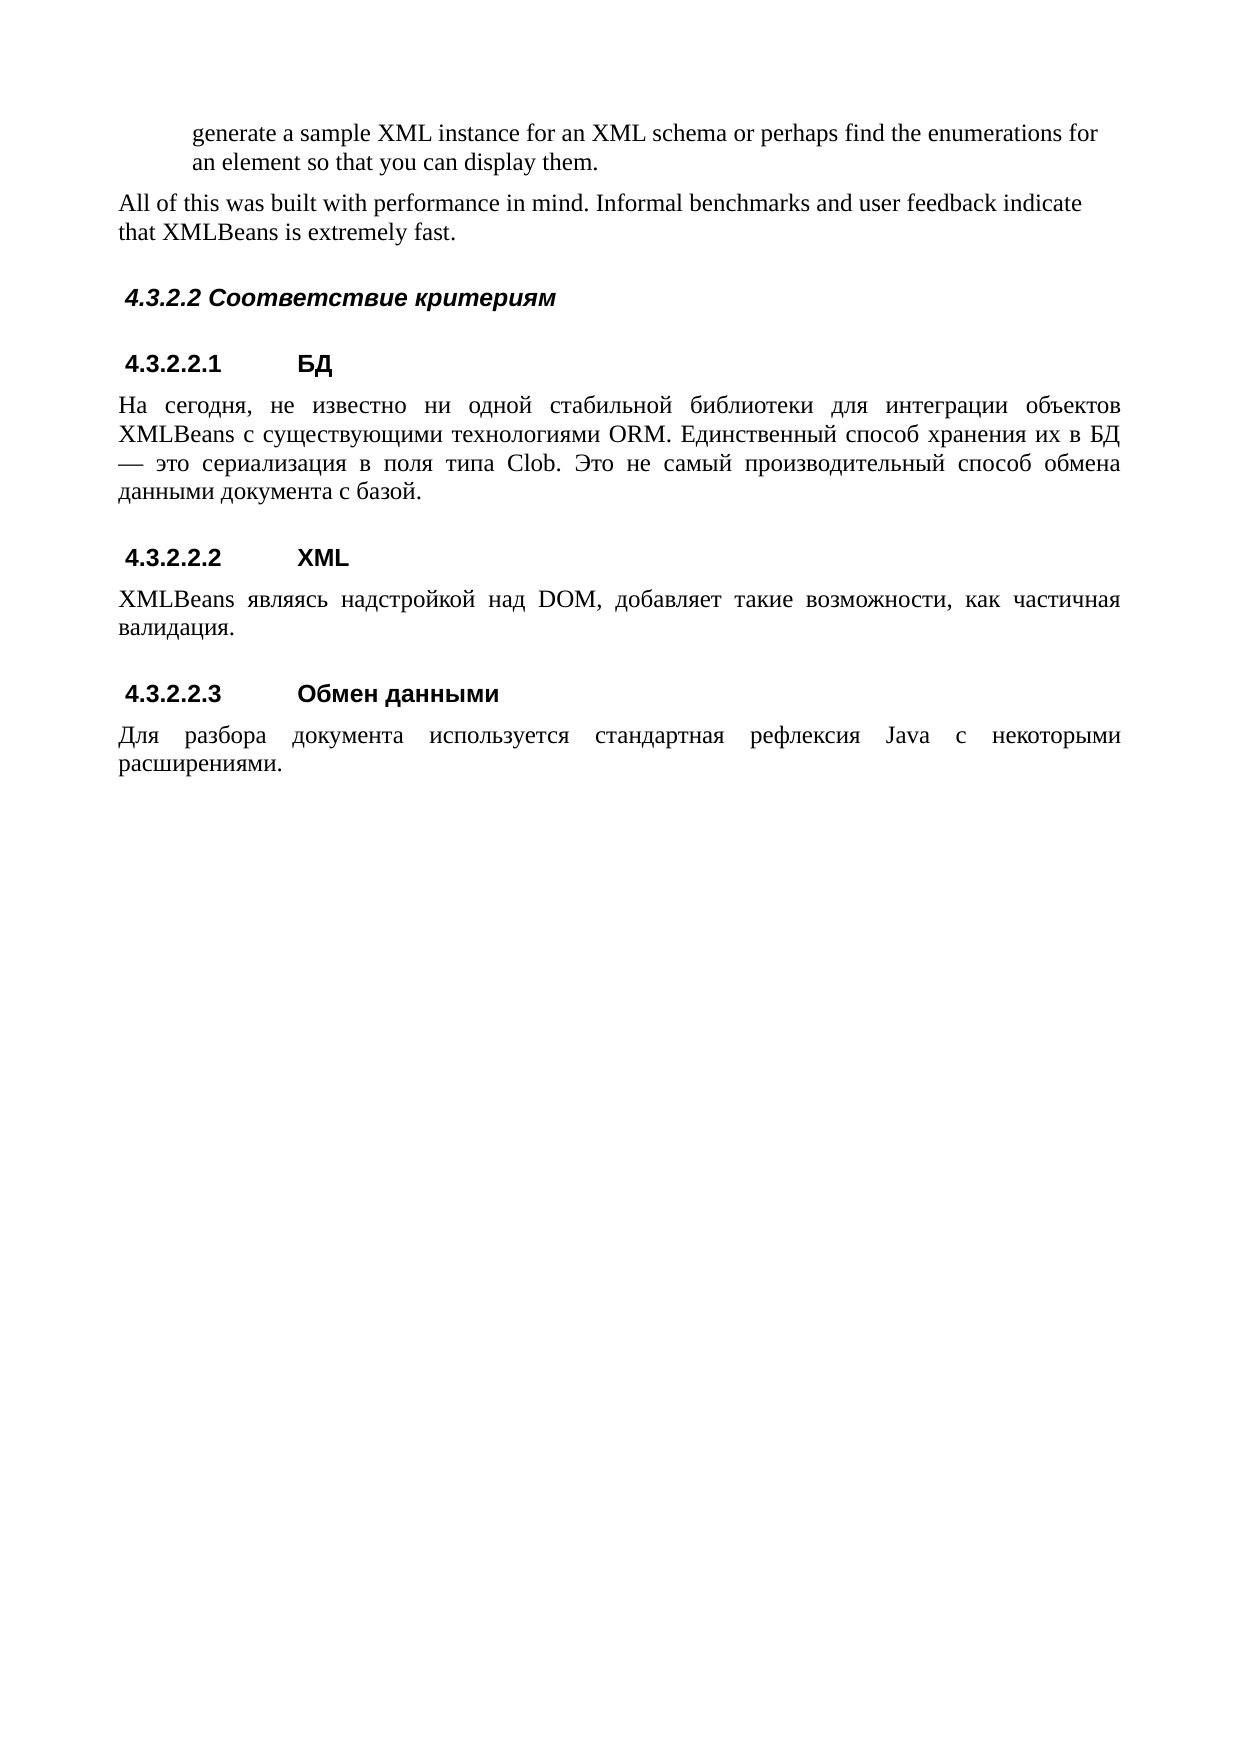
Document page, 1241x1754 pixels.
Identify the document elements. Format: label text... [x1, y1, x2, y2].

text All of this was built with performance in mind. Informal benchmarks and user feedback indicate that XMLBeans is extremely fast. [118, 188, 1122, 246]
text На сегодня, не известно ни одной стабильной библиотеки для интеграции объектов XMLBeans с существующими технологиями ORM. Единственный способ хранения их в БД — это сериализация в поля типа Clob. Это не самый производительный способ обмена данными документа с базой. [118, 390, 1122, 505]
subtitle Соответствие критериям [118, 283, 1122, 312]
text XMLBeans являясь надстройкой над DOM, добавляет такие возможности, как частичная валидация. [118, 584, 1122, 641]
subtitle XML [118, 543, 1122, 571]
subtitle Обмен данными [118, 679, 1122, 707]
list generate a sample XML instance for an XML schema or perhaps find the enumerations for an element so that you can display them. [162, 118, 1122, 176]
text Для разбора документа используется стандартная рефлексия Java с некоторыми расширениями. [118, 720, 1122, 777]
subtitle БД [118, 349, 1122, 378]
